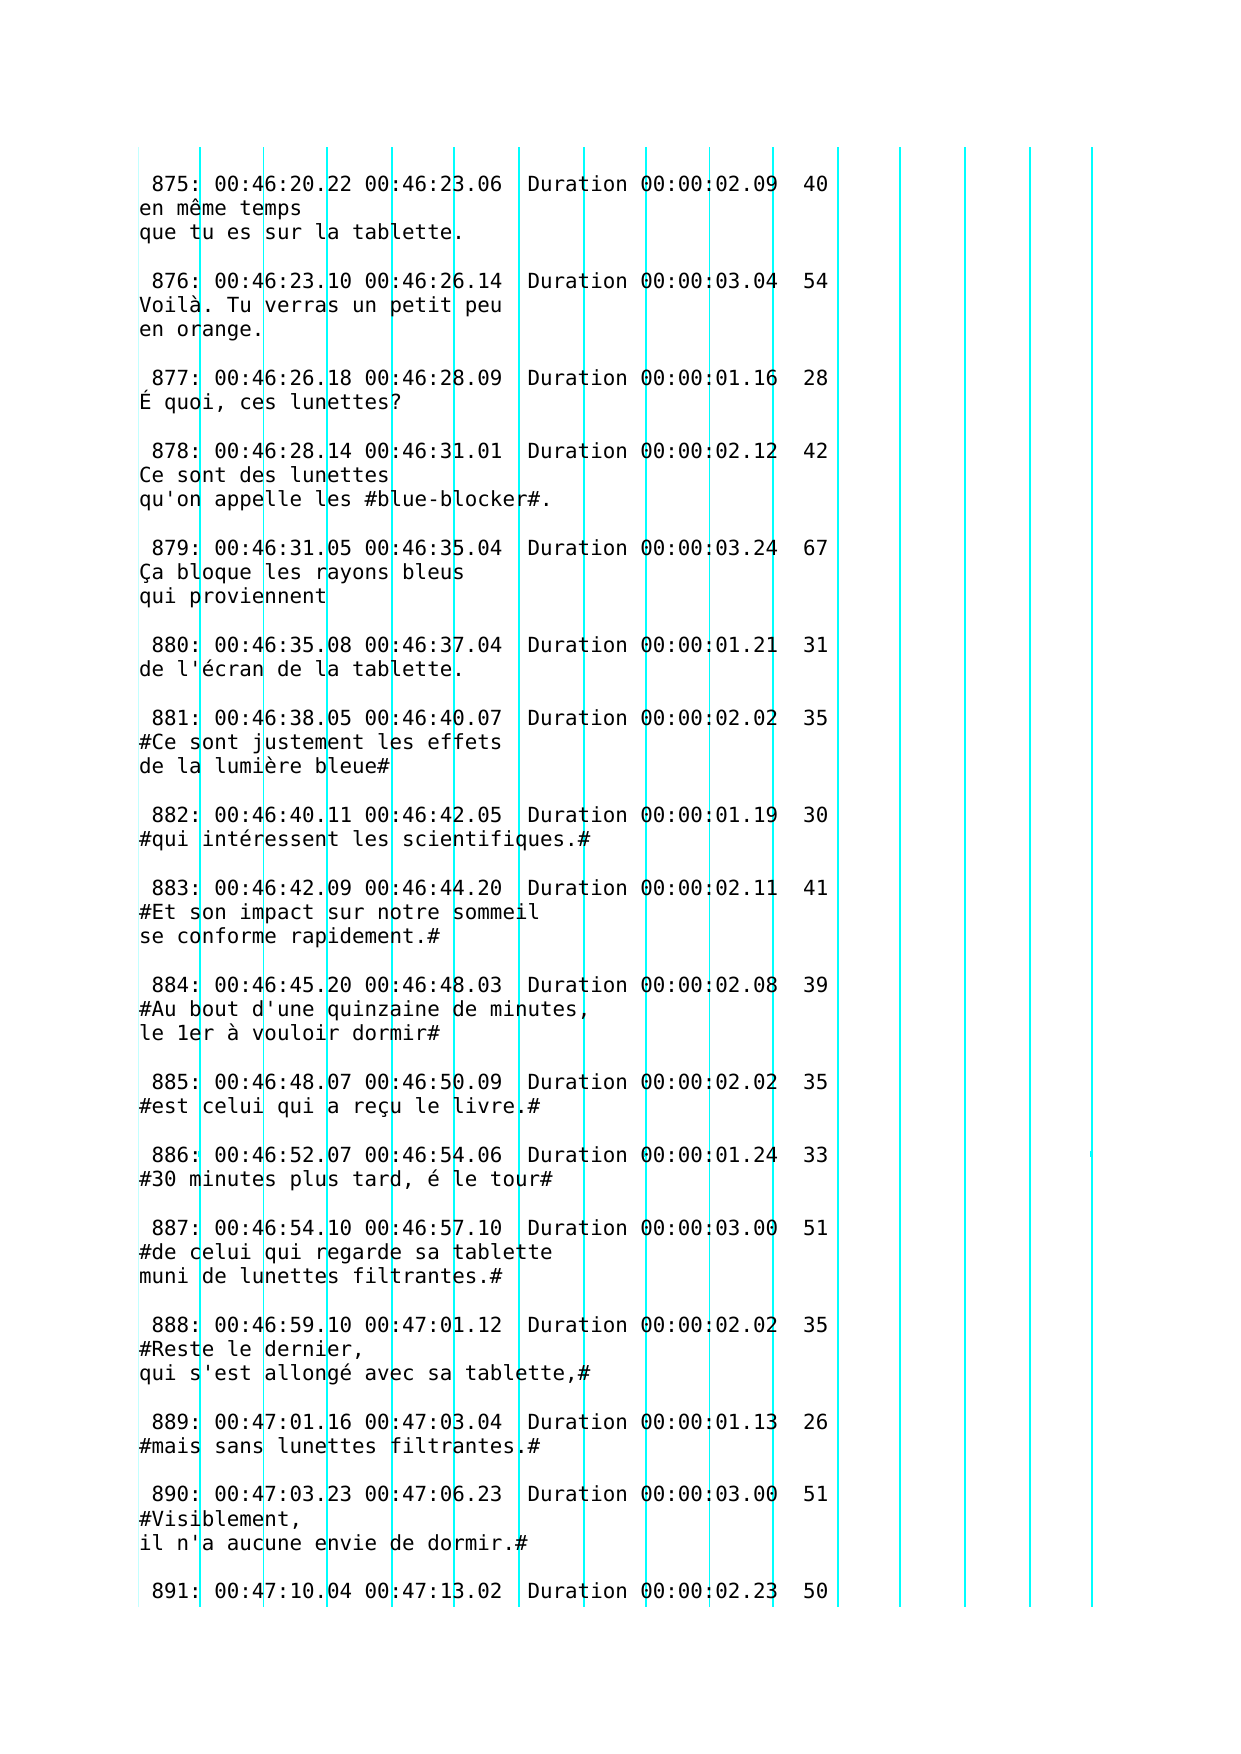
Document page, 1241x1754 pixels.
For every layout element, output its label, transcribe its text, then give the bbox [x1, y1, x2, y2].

text que tu es sur la tablette. [139, 220, 1101, 245]
text Ça bloque les rayons bleus [139, 560, 1101, 584]
text #Reste le dernier, [139, 1337, 1101, 1361]
text 889: 00:47:01.16 00:47:03.04 Duration 00:00:01.13 26 [139, 1410, 1101, 1434]
text il n'a aucune envie de dormir.# [139, 1531, 1101, 1555]
text se conforme rapidement.# [139, 924, 1101, 948]
text 875: 00:46:20.22 00:46:23.06 Duration 00:00:02.09 40 [139, 172, 1101, 196]
picture [138, 147, 1102, 1607]
text 887: 00:46:54.10 00:46:57.10 Duration 00:00:03.00 51 [139, 1216, 1101, 1240]
text #Au bout d'une quinzaine de minutes, [139, 997, 1101, 1021]
text de la lumière bleue# [139, 754, 1101, 779]
text 883: 00:46:42.09 00:46:44.20 Duration 00:00:02.11 41 [139, 876, 1101, 900]
text 891: 00:47:10.04 00:47:13.02 Duration 00:00:02.23 50 [139, 1579, 1101, 1604]
text Ce sont des lunettes [139, 463, 1101, 487]
text 888: 00:46:59.10 00:47:01.12 Duration 00:00:02.02 35 [139, 1313, 1101, 1337]
text en même temps [139, 196, 1101, 220]
text 886: 00:46:52.07 00:46:54.06 Duration 00:00:01.24 33 [139, 1143, 1101, 1167]
text 885: 00:46:48.07 00:46:50.09 Duration 00:00:02.02 35 [139, 1070, 1101, 1094]
text #30 minutes plus tard, é le tour# [139, 1167, 1101, 1191]
text #de celui qui regarde sa tablette [139, 1240, 1101, 1264]
text #Et son impact sur notre sommeil [139, 900, 1101, 924]
text #qui intéressent les scientifiques.# [139, 827, 1101, 851]
text qui proviennent [139, 584, 1101, 609]
text 879: 00:46:31.05 00:46:35.04 Duration 00:00:03.24 67 [139, 536, 1101, 560]
text 881: 00:46:38.05 00:46:40.07 Duration 00:00:02.02 35 [139, 706, 1101, 730]
text de l'écran de la tablette. [139, 657, 1101, 682]
text qu'on appelle les #blue-blocker#. [139, 487, 1101, 512]
text Voilà. Tu verras un petit peu [139, 293, 1101, 317]
text 880: 00:46:35.08 00:46:37.04 Duration 00:00:01.21 31 [139, 633, 1101, 657]
text #Ce sont justement les effets [139, 730, 1101, 754]
text en orange. [139, 317, 1101, 342]
text É quoi, ces lunettes? [139, 390, 1101, 414]
text 890: 00:47:03.23 00:47:06.23 Duration 00:00:03.00 51 [139, 1482, 1101, 1507]
text #mais sans lunettes filtrantes.# [139, 1434, 1101, 1458]
text 878: 00:46:28.14 00:46:31.01 Duration 00:00:02.12 42 [139, 439, 1101, 463]
text #est celui qui a reçu le livre.# [139, 1094, 1101, 1118]
text le 1er à vouloir dormir# [139, 1021, 1101, 1046]
text muni de lunettes filtrantes.# [139, 1264, 1101, 1288]
text 877: 00:46:26.18 00:46:28.09 Duration 00:00:01.16 28 [139, 366, 1101, 390]
text 882: 00:46:40.11 00:46:42.05 Duration 00:00:01.19 30 [139, 803, 1101, 827]
text #Visiblement, [139, 1507, 1101, 1531]
text qui s'est allongé avec sa tablette,# [139, 1361, 1101, 1385]
text 884: 00:46:45.20 00:46:48.03 Duration 00:00:02.08 39 [139, 973, 1101, 997]
text 876: 00:46:23.10 00:46:26.14 Duration 00:00:03.04 54 [139, 269, 1101, 293]
